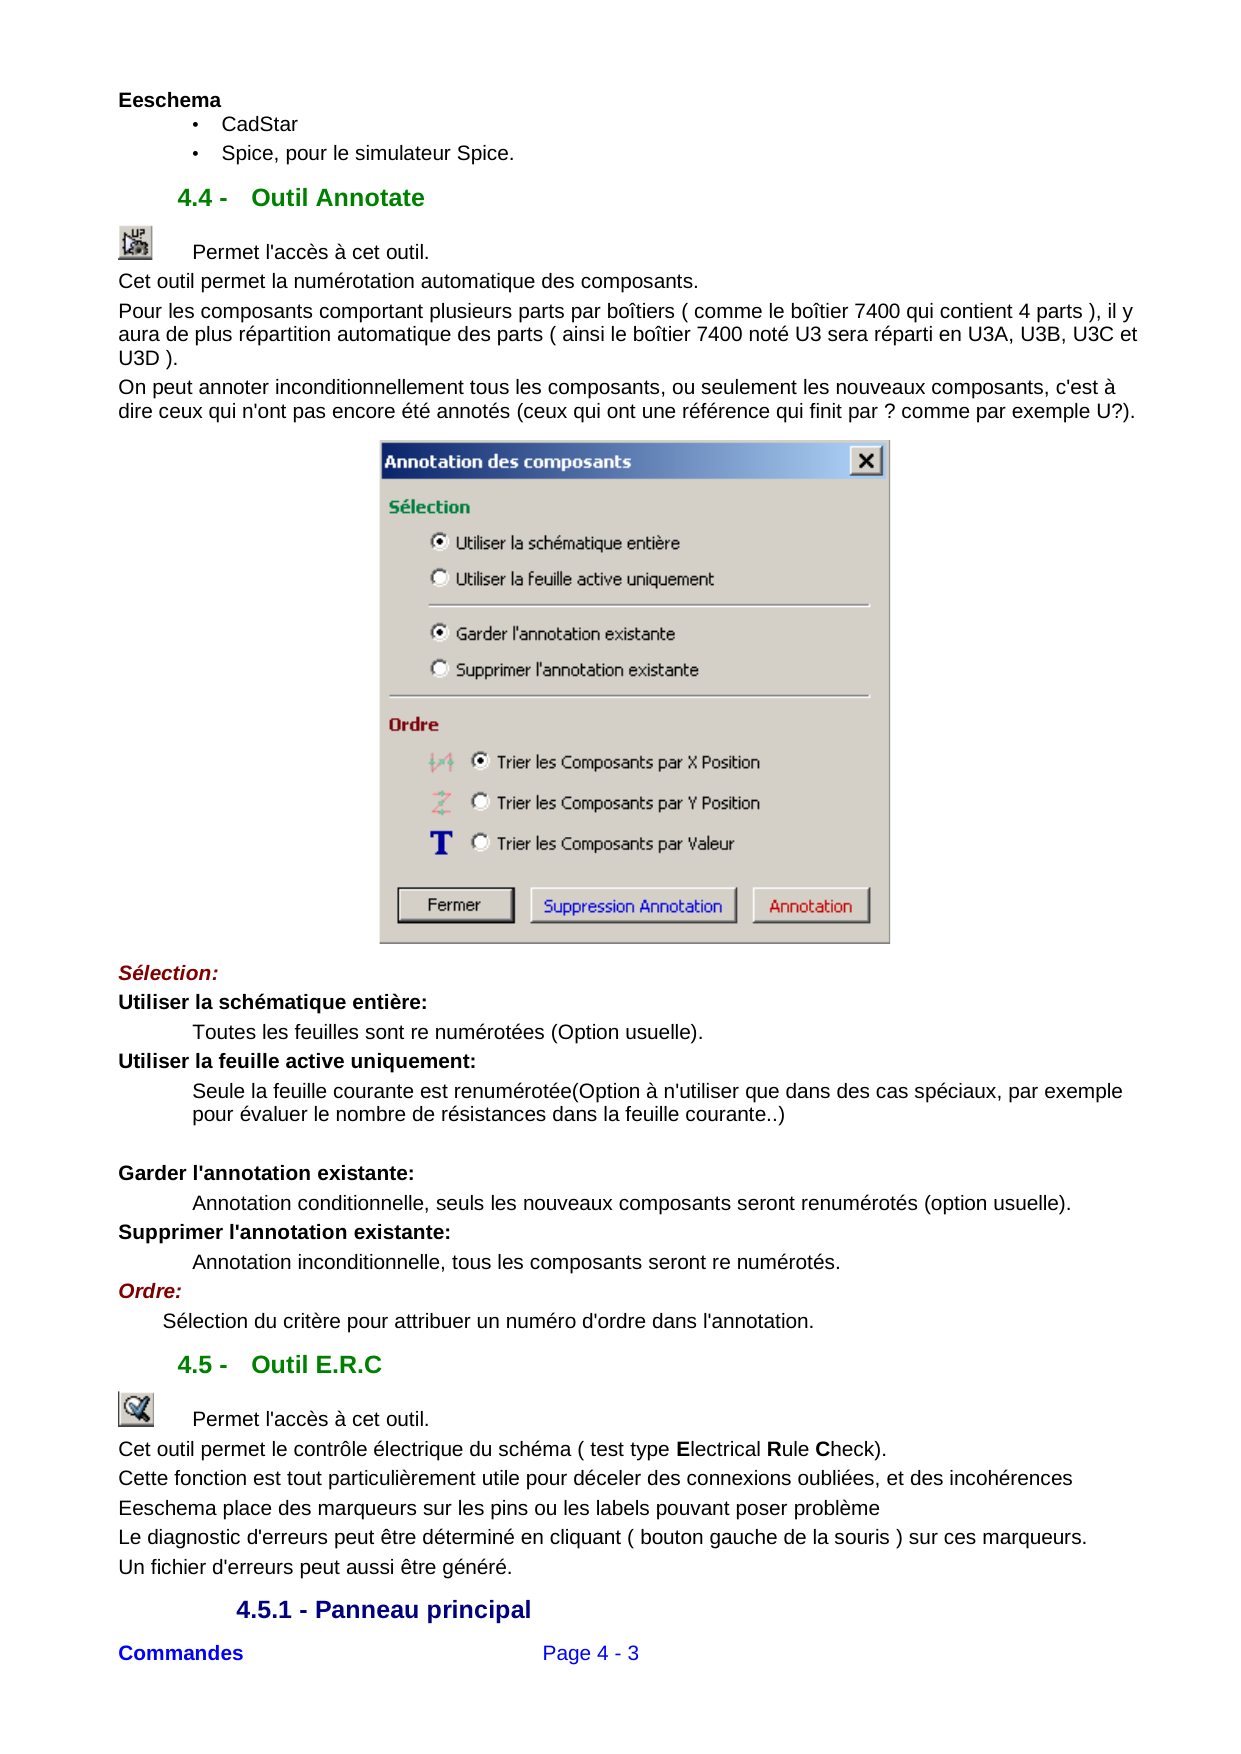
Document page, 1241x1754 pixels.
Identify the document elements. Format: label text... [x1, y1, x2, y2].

text Eeschema place des marqueurs sur les pins ou les labels pouvant poser problème [118, 1496, 1152, 1520]
text Supprimer l'annotation existante: [118, 1221, 1152, 1244]
text Le diagnostic d'erreurs peut être déterminé en cliquant ( bouton gauche de la souris ) sur ces marqueurs. [118, 1526, 1152, 1549]
text Annotation inconditionnelle, tous les composants seront re numérotés. [192, 1250, 1152, 1274]
picture [118, 1390, 154, 1427]
text Un fichier d'erreurs peut aussi être généré. [118, 1555, 1152, 1579]
text Seule la feuille courante est renumérotée(Option à n'utiliser que dans des cas spéciaux, par exemple pour évaluer le nombre de résistances dans la feuille courante..) [192, 1079, 1152, 1126]
text Cette fonction est tout particulièrement utile pour déceler des connexions oubliées, et des incohérences [118, 1467, 1152, 1490]
text Cet outil permet la numérotation automatique des composants. [118, 270, 1152, 293]
picture [118, 223, 153, 260]
subtitle Panneau principal [236, 1596, 1152, 1624]
list CadStar [192, 112, 1152, 136]
text Permet l'accès à cet outil. [118, 1391, 1152, 1431]
text On peut annoter inconditionnellement tous les composants, ou seulement les nouveaux composants, c'est à dire ceux qui n'ont pas encore été annotés (ceux qui ont une référence qui finit par ? comme par exemple U?). [118, 376, 1152, 423]
text Sélection du critère pour attribuer un numéro d'ordre dans l'annotation. [162, 1309, 1152, 1333]
text Sélection: [118, 961, 1152, 985]
list Spice, pour le simulateur Spice. [192, 142, 1152, 165]
text Ordre: [118, 1280, 1152, 1303]
subtitle Outil E.R.C [177, 1351, 1152, 1379]
subtitle Outil Annotate [177, 183, 1152, 211]
picture [379, 440, 891, 944]
text Toutes les feuilles sont re numérotées (Option usuelle). [192, 1020, 1152, 1044]
text Permet l'accès à cet outil. [118, 223, 1152, 264]
text Cet outil permet le contrôle électrique du schéma ( test type Electrical Rule Check). [118, 1437, 1152, 1461]
text Utiliser la schématique entière: [118, 991, 1152, 1014]
text Utiliser la feuille active uniquement: [118, 1050, 1152, 1073]
text Annotation conditionnelle, seuls les nouveaux composants seront renumérotés (option usuelle). [192, 1191, 1152, 1215]
text Pour les composants comportant plusieurs parts par boîtiers ( comme le boîtier 7400 qui contient 4 parts ), il y aura de plus répartition automatique des parts ( ainsi le boîtier 7400 noté U3 sera réparti en U3A, U3B, U3C et U3D ). [118, 299, 1152, 370]
text Garder l'annotation existante: [118, 1162, 1152, 1185]
